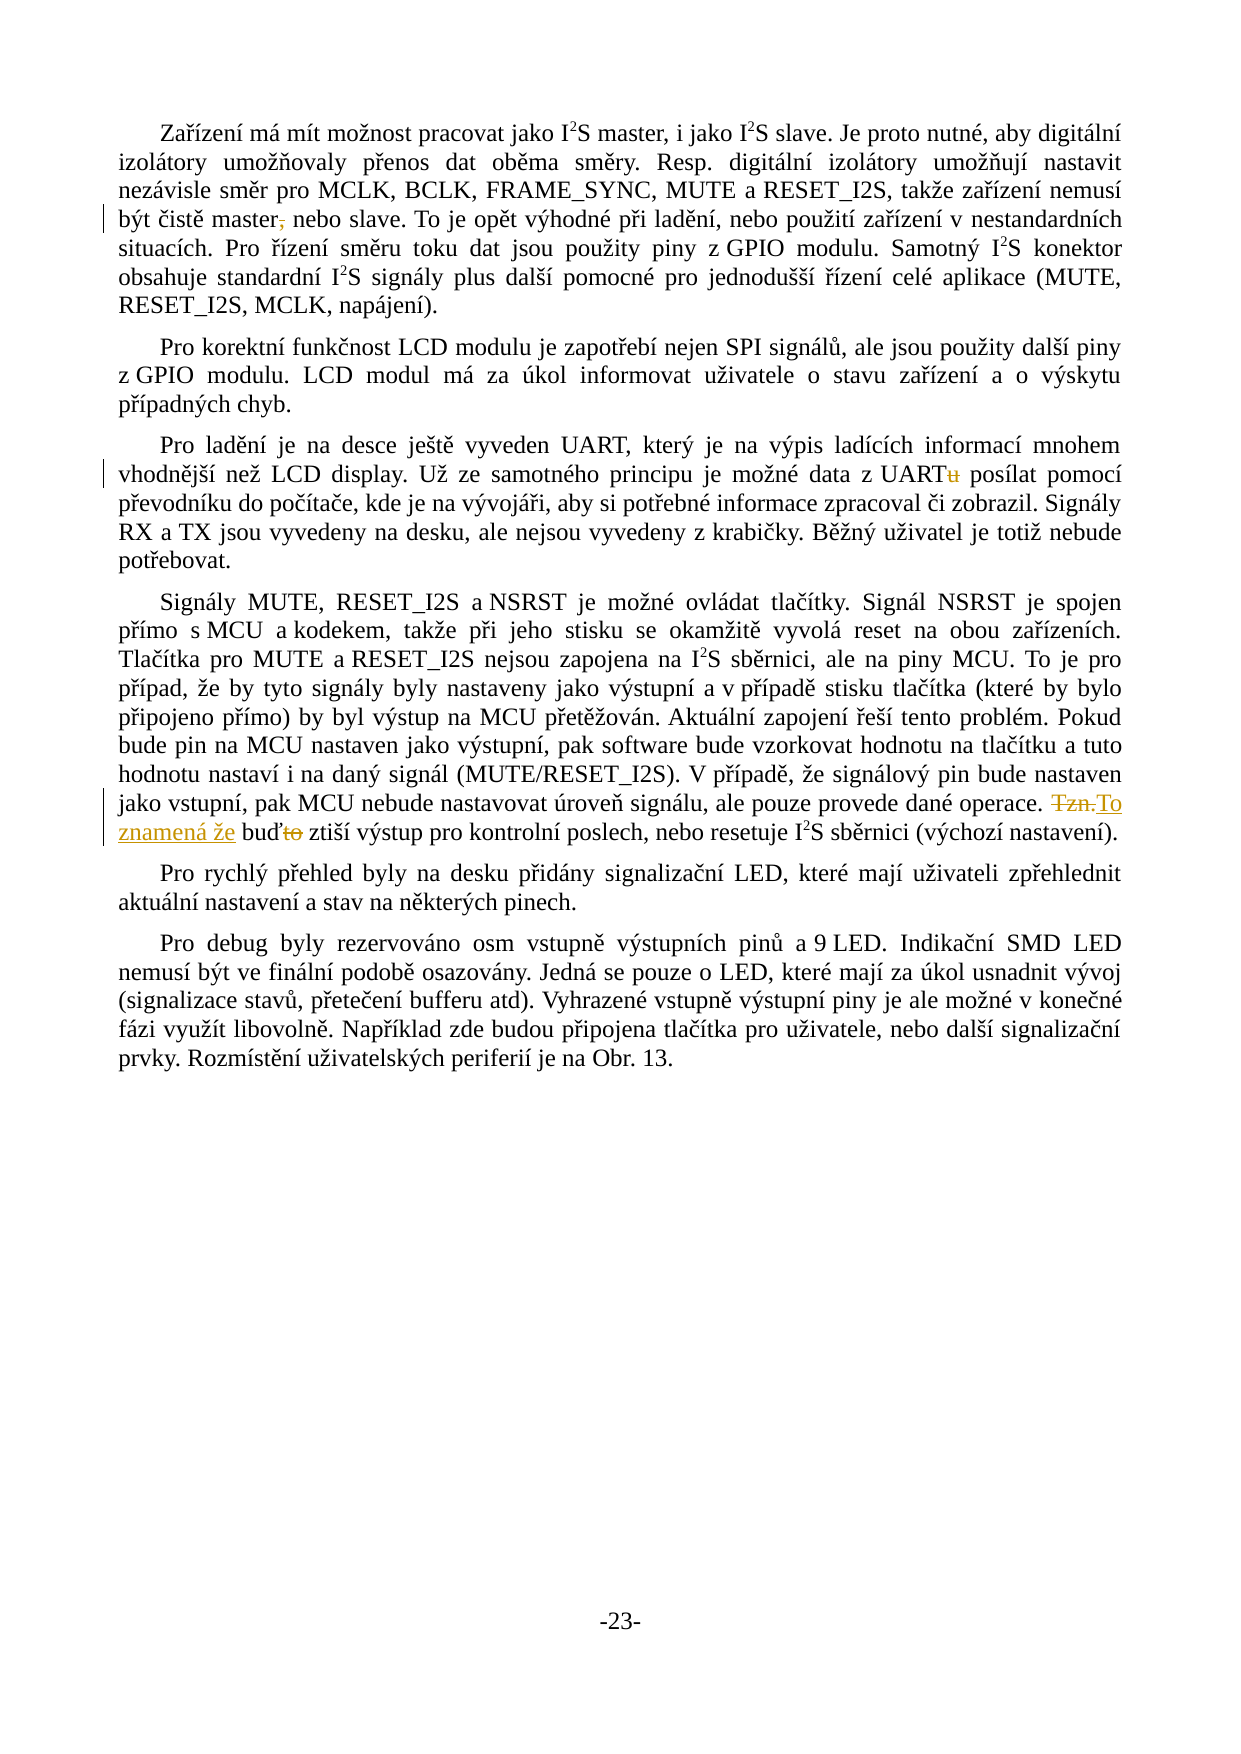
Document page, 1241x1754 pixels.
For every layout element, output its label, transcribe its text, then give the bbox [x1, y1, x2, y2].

text Zařízení má mít možnost pracovat jako I2S master, i jako I2S slave. Je proto nutné, aby digitální izolátory umožňovaly přenos dat oběma směry. Resp. digitální izolátory umožňují nastavit nezávisle směr pro MCLK, BCLK, FRAME_SYNC, MUTE a RESET_I2S, takže zařízení nemusí být čistě master nebo slave. To je opět výhodné při ladění, nebo použití zařízení v nestandardních situacích. Pro řízení směru toku dat jsou použity piny z GPIO modulu. Samotný I2S konektor obsahuje standardní I2S signály plus další pomocné pro jednodušší řízení celé aplikace (MUTE, RESET_I2S, MCLK, napájení). [118, 118, 1122, 319]
text Pro debug byly rezervováno osm vstupně výstupních pinů a 9 LED. Indikační SMD LED nemusí být ve finální podobě osazovány. Jedná se pouze o LED, které mají za úkol usnadnit vývoj (signalizace stavů, přetečení bufferu atd). Vyhrazené vstupně výstupní piny je ale možné v konečné fázi využít libovolně. Například zde budou připojena tlačítka pro uživatele, nebo další signalizační prvky. Rozmístění uživatelských periferií je na Obr. 13. [118, 928, 1122, 1072]
text Signály MUTE, RESET_I2S a NSRST je možné ovládat tlačítky. Signál NSRST je spojen přímo s MCU a kodekem, takže při jeho stisku se okamžitě vyvolá reset na obou zařízeních. Tlačítka pro MUTE a RESET_I2S nejsou zapojena na I2S sběrnici, ale na piny MCU. To je pro případ, že by tyto signály byly nastaveny jako výstupní a v případě stisku tlačítka (které by bylo připojeno přímo) by byl výstup na MCU přetěžován. Aktuální zapojení řeší tento problém. Pokud bude pin na MCU nastaven jako výstupní, pak software bude vzorkovat hodnotu na tlačítku a tuto hodnotu nastaví i na daný signál (MUTE/RESET_I2S). V případě, že signálový pin bude nastaven jako vstupní, pak MCU nebude nastavovat úroveň signálu, ale pouze provede dané operace. To znamená že buď ztiší výstup pro kontrolní poslech, nebo resetuje I2S sběrnici (výchozí nastavení). [118, 587, 1122, 846]
text Pro korektní funkčnost LCD modulu je zapotřebí nejen SPI signálů, ale jsou použity další piny z GPIO modulu. LCD modul má za úkol informovat uživatele o stavu zařízení a o výskytu případných chyb. [118, 332, 1122, 418]
text Pro ladění je na desce ještě vyveden UART, který je na výpis ladících informací mnohem vhodnější než LCD display. Už ze samotného principu je možné data z UART posílat pomocí převodníku do počítače, kde je na vývojáři, aby si potřebné informace zpracoval či zobrazil. Signály RX a TX jsou vyvedeny na desku, ale nejsou vyvedeny z krabičky. Běžný uživatel je totiž nebude potřebovat. [118, 431, 1122, 574]
text Pro rychlý přehled byly na desku přidány signalizační LED, které mají uživateli zpřehlednit aktuální nastavení a stav na některých pinech. [118, 858, 1122, 916]
